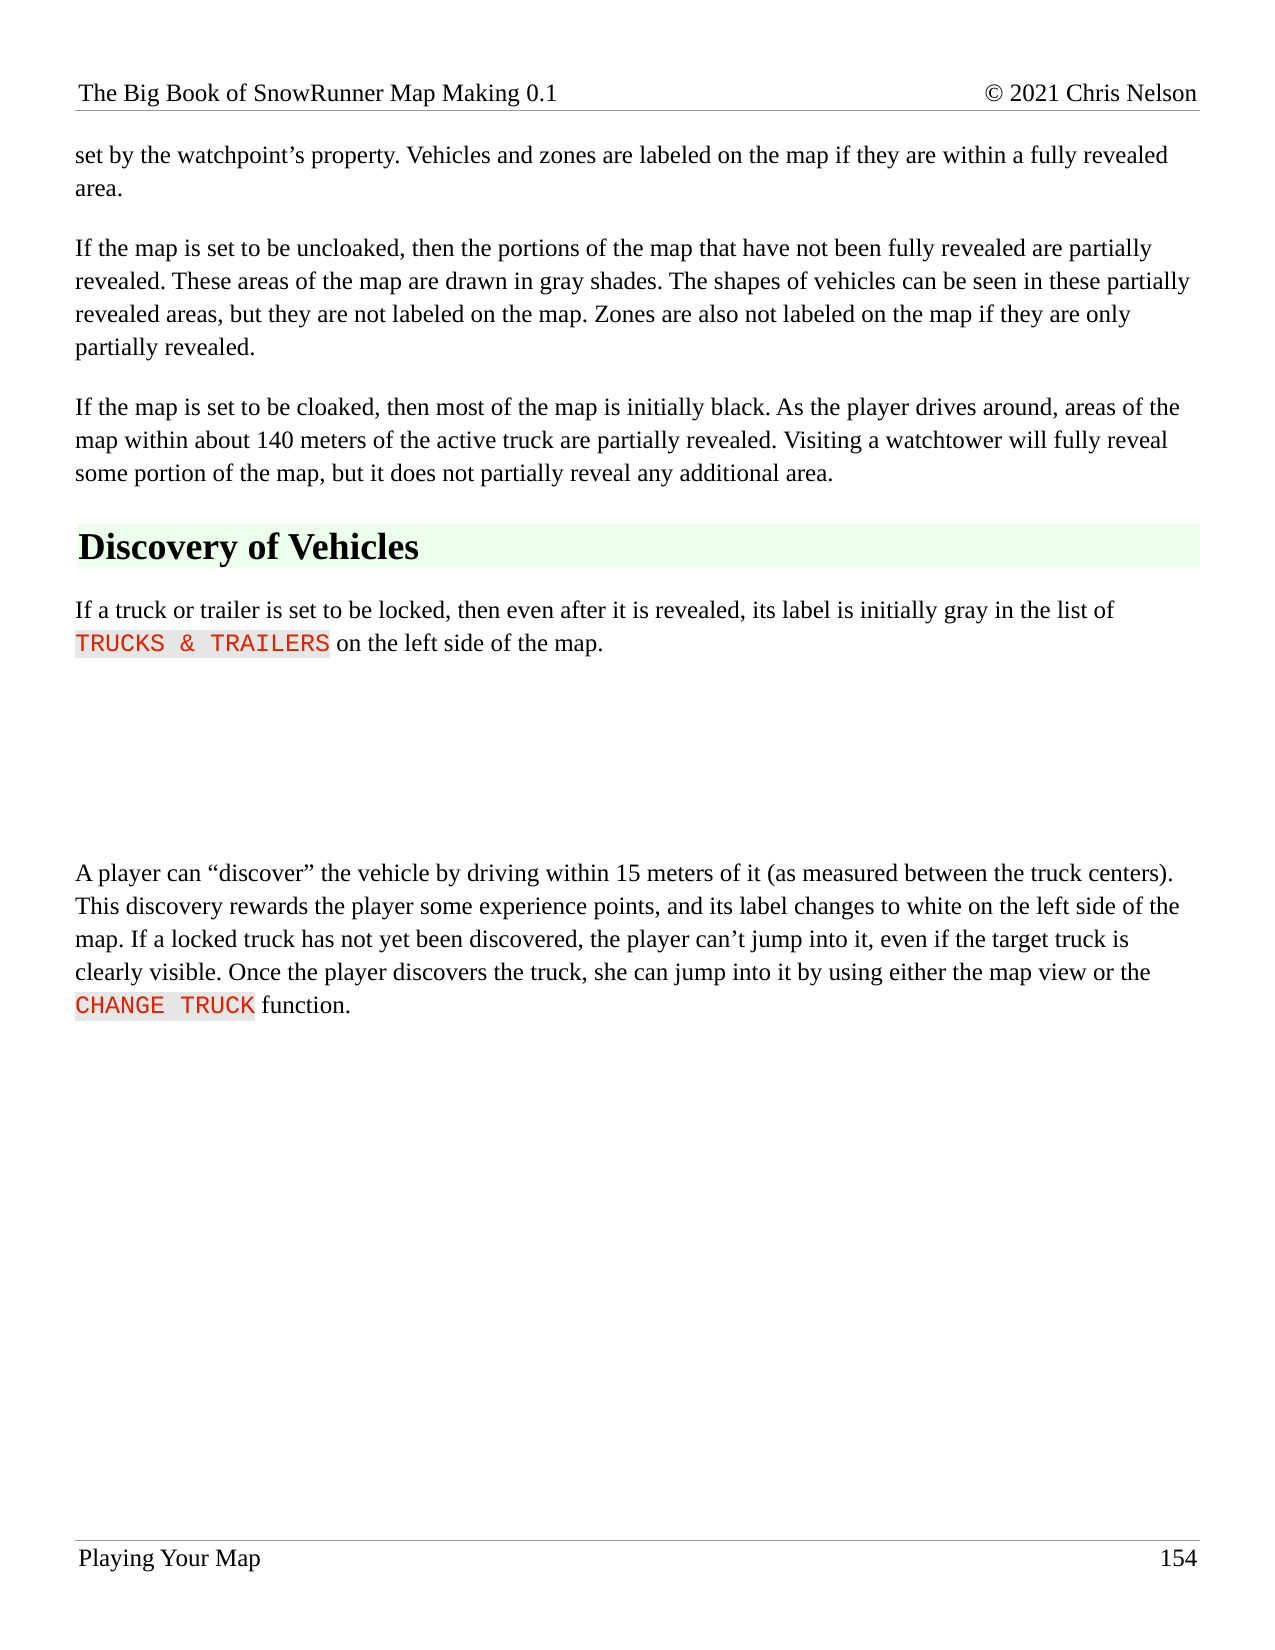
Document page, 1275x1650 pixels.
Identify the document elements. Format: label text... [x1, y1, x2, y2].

text If the map is set to be cloaked, then most of the map is initially black. As the player drives around, areas of the map within about 140 meters of the active truck are partially revealed. Visiting a watchtower will fully reveal some portion of the map, but it does not partially reveal any additional area. [75, 392, 1200, 487]
text set by the watchpoint’s property. Vehicles and zones are labeled on the map if they are within a fully revealed area. [75, 140, 1200, 202]
subtitle Discovery of Vehicles [78, 524, 1200, 568]
text A player can “discover” the vehicle by driving within 15 meters of it (as measured between the truck centers). This discovery rewards the player some experience points, and its label changes to white on the left side of the map. If a locked truck has not yet been discovered, the player can’t jump into it, even if the target truck is clearly visible. Once the player discovers the truck, she can jump into it by using either the map view or the CHANGE TRUCK function. [75, 858, 1200, 1021]
text If a truck or trailer is set to be locked, then even after it is revealed, its label is initially gray in the list of TRUCKS & TRAILERS on the left side of the map. [75, 595, 1200, 658]
text If the map is set to be uncloaked, then the portions of the map that have not been fully revealed are partially revealed. These areas of the map are drawn in gray shades. The shapes of vehicles can be seen in these partially revealed areas, but they are not labeled on the map. Zones are also not labeled on the map if they are only partially revealed. [75, 233, 1200, 361]
